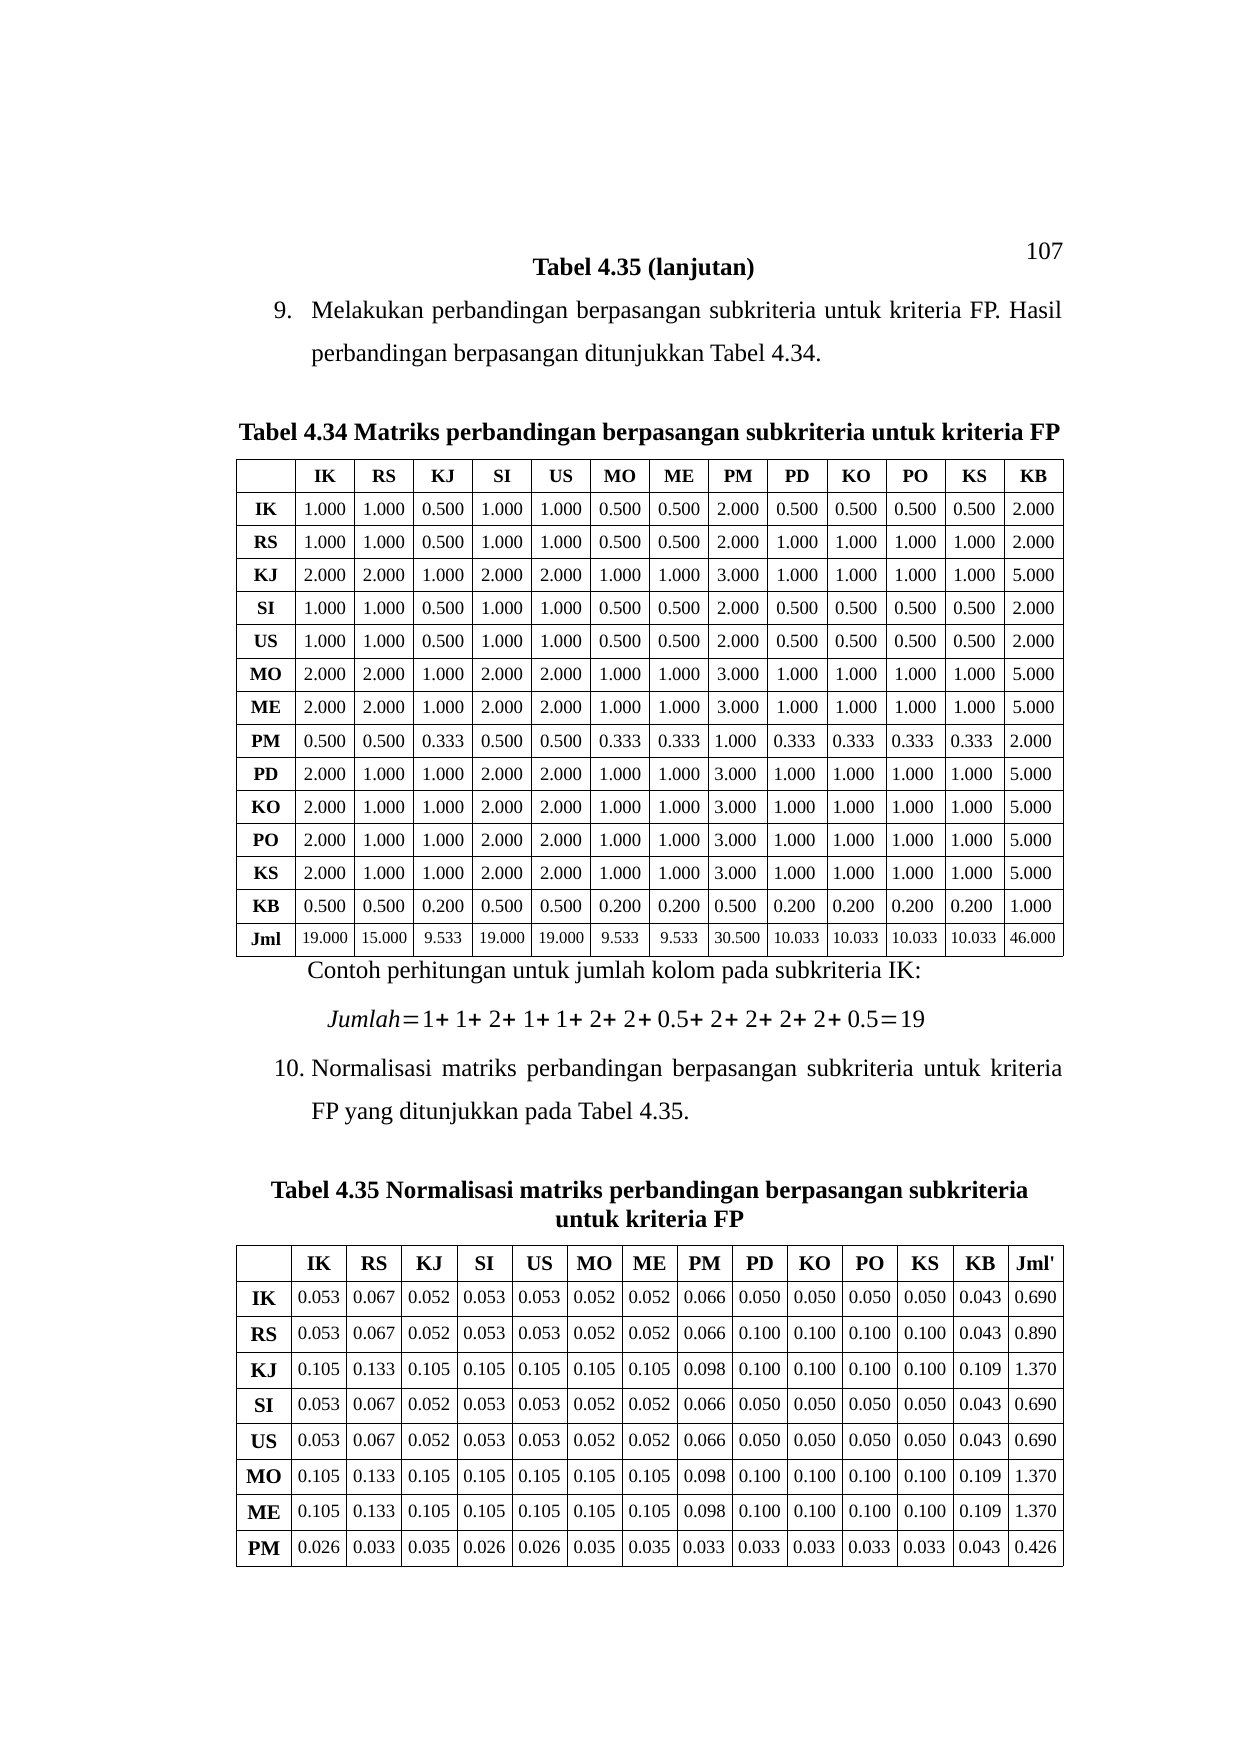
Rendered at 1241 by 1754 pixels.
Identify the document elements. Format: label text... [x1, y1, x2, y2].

table_cell 0.133 [347, 1460, 401, 1494]
table_cell 0.050 [733, 1424, 787, 1459]
table_cell MO [237, 1460, 291, 1494]
table_cell 0.050 [898, 1282, 953, 1316]
table_cell 0.053 [292, 1424, 346, 1459]
table_cell 9.533 [650, 924, 708, 956]
table_cell 46.000 [1005, 924, 1063, 956]
table_cell 2.000 [355, 692, 413, 724]
table_cell US [237, 1424, 291, 1459]
table_cell 0.098 [678, 1460, 732, 1494]
table_cell 0.133 [347, 1495, 401, 1530]
table_cell 1.000 [473, 526, 531, 558]
table_header Jml' [1009, 1246, 1063, 1281]
table_cell 5.000 [1005, 824, 1063, 856]
table_header PM [678, 1246, 732, 1281]
table_header IK [296, 460, 354, 492]
table_cell 1.000 [532, 493, 590, 525]
table_cell 0.050 [843, 1389, 897, 1423]
table_cell 0.053 [292, 1317, 346, 1352]
table_cell 0.033 [733, 1531, 787, 1566]
table_header KS [898, 1246, 953, 1281]
table_cell RS [237, 1317, 291, 1352]
table_cell 0.500 [473, 890, 531, 922]
table_cell 0.500 [414, 625, 472, 657]
table_cell 0.105 [292, 1495, 346, 1530]
table_cell 2.000 [473, 559, 531, 591]
table_cell 2.000 [296, 791, 354, 823]
table_header [237, 460, 295, 492]
table_cell 0.100 [843, 1353, 897, 1387]
table_cell US [237, 625, 295, 657]
table_cell 0.052 [568, 1317, 622, 1352]
table_cell 0.200 [414, 890, 472, 922]
table_cell 0.500 [591, 592, 649, 624]
table_cell 2.000 [709, 592, 767, 624]
table_cell 0.333 [887, 725, 945, 757]
table_cell 1.000 [887, 824, 945, 856]
table_cell 0.053 [513, 1389, 567, 1423]
list Normalisasi matriks perbandingan berpasangan subkriteria untuk kriteria FP yang ditunjukkan pada Tabel 4.35. [274, 1053, 1063, 1124]
table_cell 0.500 [296, 890, 354, 922]
table_header RS [355, 460, 413, 492]
table_header IK [292, 1246, 346, 1281]
table_header KJ [414, 460, 472, 492]
table_cell 0.500 [946, 625, 1004, 657]
table_cell 0.105 [623, 1495, 677, 1530]
table_cell 1.000 [532, 625, 590, 657]
table_cell 0.500 [650, 526, 708, 558]
table_cell 1.000 [355, 526, 413, 558]
table_cell 0.500 [591, 526, 649, 558]
table_cell 1.000 [355, 493, 413, 525]
table_cell 0.500 [532, 725, 590, 757]
table_cell 1.000 [296, 526, 354, 558]
table_cell 1.000 [355, 592, 413, 624]
table_cell 1.000 [414, 559, 472, 591]
table_cell 2.000 [355, 559, 413, 591]
table_cell 10.033 [828, 924, 886, 956]
table_cell 3.000 [709, 791, 767, 823]
table_header PD [768, 460, 827, 492]
table_cell 0.100 [898, 1460, 953, 1494]
table_cell 1.000 [946, 791, 1004, 823]
table_cell 1.000 [887, 791, 945, 823]
table_cell 2.000 [1005, 493, 1063, 525]
table_cell 0.333 [768, 725, 827, 757]
table_cell 1.000 [650, 692, 708, 724]
table_cell 0.105 [458, 1460, 512, 1494]
table_cell 0.200 [887, 890, 945, 922]
table_cell 0.105 [513, 1460, 567, 1494]
table_cell 0.050 [733, 1389, 787, 1423]
table_cell 1.370 [1009, 1495, 1063, 1530]
table_cell 0.035 [568, 1531, 622, 1566]
table_cell 0.200 [768, 890, 827, 922]
table_cell 1.000 [828, 692, 886, 724]
table_cell 0.052 [623, 1424, 677, 1459]
table_cell 0.052 [568, 1424, 622, 1459]
table_header RS [347, 1246, 401, 1281]
table_cell RS [237, 526, 295, 558]
table_cell 1.000 [887, 857, 945, 889]
table_cell 0.690 [1009, 1389, 1063, 1423]
table_cell 0.026 [513, 1531, 567, 1566]
table_cell 1.000 [650, 791, 708, 823]
table_cell 1.000 [828, 559, 886, 591]
table_cell PM [237, 1531, 291, 1566]
table_cell 1.000 [296, 592, 354, 624]
table_cell 0.500 [296, 725, 354, 757]
table_cell 15.000 [355, 924, 413, 956]
table_cell Jml [237, 924, 295, 956]
table_cell 0.109 [954, 1495, 1008, 1530]
table_cell 0.500 [768, 493, 827, 525]
table_header [237, 1246, 291, 1281]
table_cell 0.053 [458, 1317, 512, 1352]
table_cell 0.050 [898, 1389, 953, 1423]
table_cell 0.105 [402, 1353, 457, 1387]
table_cell 3.000 [709, 758, 767, 790]
table_cell 1.000 [946, 824, 1004, 856]
table_cell 0.050 [898, 1424, 953, 1459]
table_cell 0.050 [788, 1424, 842, 1459]
table_cell 0.050 [733, 1282, 787, 1316]
table_cell 5.000 [1005, 559, 1063, 591]
table_header MO [591, 460, 649, 492]
table_cell 10.033 [946, 924, 1004, 956]
table_cell PO [237, 824, 295, 856]
table_cell 0.100 [843, 1317, 897, 1352]
table_cell 0.200 [946, 890, 1004, 922]
table_cell 0.100 [733, 1495, 787, 1530]
table_cell 0.500 [355, 890, 413, 922]
table_cell 0.026 [292, 1531, 346, 1566]
table_cell 0.100 [843, 1460, 897, 1494]
table_cell 2.000 [709, 625, 767, 657]
table_cell 0.500 [414, 493, 472, 525]
table_cell 1.000 [355, 824, 413, 856]
table_header US [513, 1246, 567, 1281]
table_cell KB [237, 890, 295, 922]
table_cell 30.500 [709, 924, 767, 956]
table_cell 0.066 [678, 1317, 732, 1352]
table_cell 0.033 [347, 1531, 401, 1566]
table_cell 0.052 [568, 1282, 622, 1316]
table_cell 0.500 [887, 625, 945, 657]
table_cell 0.690 [1009, 1424, 1063, 1459]
table_cell 1.000 [355, 758, 413, 790]
table_header PD [733, 1246, 787, 1281]
table_cell 1.000 [532, 592, 590, 624]
table_cell 2.000 [296, 824, 354, 856]
table_cell 1.000 [414, 758, 472, 790]
table_cell 0.052 [568, 1389, 622, 1423]
table_cell 2.000 [473, 659, 531, 691]
table_cell 1.000 [768, 857, 827, 889]
table_cell 0.500 [591, 625, 649, 657]
table_cell 1.000 [828, 857, 886, 889]
table_cell 0.105 [458, 1495, 512, 1530]
table_cell 0.333 [591, 725, 649, 757]
table_cell 2.000 [473, 791, 531, 823]
table_cell 0.053 [292, 1282, 346, 1316]
table_cell 2.000 [709, 526, 767, 558]
table_cell 0.105 [292, 1460, 346, 1494]
table_cell 2.000 [532, 857, 590, 889]
table_cell 0.105 [623, 1353, 677, 1387]
table_cell 0.066 [678, 1424, 732, 1459]
table_cell 2.000 [1005, 526, 1063, 558]
table_cell 0.333 [828, 725, 886, 757]
table_cell 19.000 [532, 924, 590, 956]
table_cell 0.500 [650, 592, 708, 624]
table_cell 0.033 [843, 1531, 897, 1566]
table_cell 1.000 [946, 692, 1004, 724]
table_cell 0.053 [458, 1424, 512, 1459]
table_cell 2.000 [473, 857, 531, 889]
table_cell 0.500 [946, 493, 1004, 525]
table_cell 0.053 [513, 1424, 567, 1459]
table_cell 0.200 [828, 890, 886, 922]
table_cell 1.000 [650, 559, 708, 591]
table_cell 0.052 [402, 1389, 457, 1423]
table_cell IK [237, 1282, 291, 1316]
table_cell 2.000 [532, 824, 590, 856]
table_cell 1.000 [828, 824, 886, 856]
table_cell 0.500 [650, 625, 708, 657]
table_cell MO [237, 659, 295, 691]
table_cell 1.000 [768, 758, 827, 790]
table_cell 0.100 [733, 1460, 787, 1494]
table_cell 0.105 [623, 1460, 677, 1494]
table_cell 1.000 [828, 526, 886, 558]
table_cell 2.000 [532, 559, 590, 591]
table_cell KJ [237, 559, 295, 591]
table_cell 0.053 [292, 1389, 346, 1423]
table_cell IK [237, 493, 295, 525]
table_cell 1.000 [355, 791, 413, 823]
table_cell 0.105 [568, 1460, 622, 1494]
table_cell 1.370 [1009, 1353, 1063, 1387]
table_cell 3.000 [709, 857, 767, 889]
table_cell 0.098 [678, 1353, 732, 1387]
table_cell 2.000 [473, 692, 531, 724]
table_cell 1.000 [591, 758, 649, 790]
table_cell 1.000 [768, 692, 827, 724]
table_cell 0.052 [402, 1317, 457, 1352]
table_cell 0.500 [768, 592, 827, 624]
table_cell 0.333 [414, 725, 472, 757]
table_cell 1.000 [414, 659, 472, 691]
table_cell 3.000 [709, 692, 767, 724]
table_cell 1.000 [709, 725, 767, 757]
table_cell 2.000 [296, 692, 354, 724]
table_cell 0.052 [402, 1282, 457, 1316]
table_cell 0.026 [458, 1531, 512, 1566]
table_cell 0.053 [513, 1282, 567, 1316]
table_cell 1.000 [296, 625, 354, 657]
table_cell ME [237, 1495, 291, 1530]
table_cell 5.000 [1005, 692, 1063, 724]
table_cell 0.105 [513, 1495, 567, 1530]
table_cell 1.000 [591, 824, 649, 856]
table_cell 0.066 [678, 1282, 732, 1316]
table_cell 0.067 [347, 1282, 401, 1316]
table_cell 1.000 [828, 758, 886, 790]
table_cell 2.000 [709, 493, 767, 525]
table_cell 0.500 [414, 592, 472, 624]
table_cell 1.000 [768, 824, 827, 856]
table_cell 0.053 [458, 1389, 512, 1423]
table_cell 0.500 [473, 725, 531, 757]
text Tabel 4.35 (lanjutan) [281, 252, 1006, 280]
table_cell 2.000 [532, 758, 590, 790]
table_cell 0.500 [946, 592, 1004, 624]
table_cell 0.105 [458, 1353, 512, 1387]
table_cell PD [237, 758, 295, 790]
table_cell 0.067 [347, 1389, 401, 1423]
table_cell 0.500 [828, 592, 886, 624]
table_cell 0.052 [623, 1317, 677, 1352]
table_cell 1.000 [946, 758, 1004, 790]
table_header SI [473, 460, 531, 492]
table_cell 0.053 [458, 1282, 512, 1316]
table_cell 0.109 [954, 1460, 1008, 1494]
table_cell 5.000 [1005, 659, 1063, 691]
table_cell 0.100 [733, 1353, 787, 1387]
table_cell 0.105 [568, 1495, 622, 1530]
table_cell SI [237, 1389, 291, 1423]
table_cell 1.000 [887, 758, 945, 790]
text Contoh perhitungan untuk jumlah kolom pada subkriteria IK: [236, 957, 1063, 984]
table_cell 0.500 [828, 625, 886, 657]
table_cell 1.000 [473, 625, 531, 657]
table_cell 1.000 [768, 659, 827, 691]
table_cell 0.500 [768, 625, 827, 657]
text Tabel 4.35 Normalisasi matriks perbandingan berpasangan subkriteria untuk kriteria FP [236, 1175, 1063, 1232]
table_cell 0.500 [532, 890, 590, 922]
table_cell 0.690 [1009, 1282, 1063, 1316]
table_cell 0.033 [788, 1531, 842, 1566]
table_cell 1.000 [887, 692, 945, 724]
table_cell 0.050 [788, 1389, 842, 1423]
table_cell 0.033 [678, 1531, 732, 1566]
table_cell 1.000 [591, 857, 649, 889]
table_cell 0.500 [355, 725, 413, 757]
table_header SI [458, 1246, 512, 1281]
table_cell KS [237, 857, 295, 889]
table_cell 0.043 [954, 1531, 1008, 1566]
table_cell 19.000 [296, 924, 354, 956]
table_cell 0.100 [898, 1353, 953, 1387]
table_cell 0.500 [591, 493, 649, 525]
table_cell 1.370 [1009, 1460, 1063, 1494]
table_cell 0.105 [402, 1460, 457, 1494]
table_cell 1.000 [473, 493, 531, 525]
table_cell 1.000 [768, 526, 827, 558]
table_cell 1.000 [650, 824, 708, 856]
table_cell 3.000 [709, 824, 767, 856]
table_header KB [954, 1246, 1008, 1281]
table_header PM [709, 460, 767, 492]
table_cell 10.033 [768, 924, 827, 956]
table_cell 0.100 [788, 1460, 842, 1494]
table_cell 2.000 [532, 659, 590, 691]
table_cell 0.098 [678, 1495, 732, 1530]
table_cell 0.052 [623, 1282, 677, 1316]
table_cell 0.043 [954, 1424, 1008, 1459]
table_cell 0.100 [788, 1353, 842, 1387]
table_cell 1.000 [591, 791, 649, 823]
table_cell 1.000 [591, 692, 649, 724]
table_cell 0.105 [292, 1353, 346, 1387]
table_cell 1.000 [946, 559, 1004, 591]
table_cell 0.500 [887, 592, 945, 624]
table_cell 0.043 [954, 1389, 1008, 1423]
table_cell 1.000 [946, 857, 1004, 889]
table_cell 2.000 [1005, 625, 1063, 657]
table_cell 1.000 [414, 692, 472, 724]
table_cell 0.890 [1009, 1317, 1063, 1352]
table_header ME [623, 1246, 677, 1281]
table_cell 1.000 [296, 493, 354, 525]
table_cell 2.000 [532, 791, 590, 823]
table_cell 0.052 [402, 1424, 457, 1459]
table_cell 0.500 [709, 890, 767, 922]
table_cell 2.000 [1005, 592, 1063, 624]
table_cell 10.033 [887, 924, 945, 956]
table_cell 0.053 [513, 1317, 567, 1352]
table_cell 1.000 [532, 526, 590, 558]
table_cell 2.000 [532, 692, 590, 724]
table_header KO [828, 460, 886, 492]
table_cell 1.000 [887, 659, 945, 691]
table_cell 2.000 [355, 659, 413, 691]
table_cell 2.000 [1005, 725, 1063, 757]
table_cell PM [237, 725, 295, 757]
table_cell 1.000 [414, 824, 472, 856]
table_cell 0.100 [898, 1317, 953, 1352]
table_cell 1.000 [414, 791, 472, 823]
table_header PO [843, 1246, 897, 1281]
table_cell 0.500 [414, 526, 472, 558]
table_cell 1.000 [355, 625, 413, 657]
table_cell KO [237, 791, 295, 823]
table_cell KJ [237, 1353, 291, 1387]
table_cell 0.200 [650, 890, 708, 922]
table_cell 1.000 [828, 659, 886, 691]
table_cell 5.000 [1005, 791, 1063, 823]
table_cell 0.500 [650, 493, 708, 525]
table_cell 1.000 [650, 857, 708, 889]
table_cell 0.050 [843, 1424, 897, 1459]
table_cell 0.050 [843, 1282, 897, 1316]
table_cell 0.067 [347, 1424, 401, 1459]
table_cell 9.533 [591, 924, 649, 956]
table_header KO [788, 1246, 842, 1281]
table_cell 0.052 [623, 1389, 677, 1423]
table_cell 2.000 [473, 758, 531, 790]
table_cell 1.000 [591, 559, 649, 591]
table_cell 0.500 [828, 493, 886, 525]
table_header PO [887, 460, 945, 492]
table_cell 0.426 [1009, 1531, 1063, 1566]
table_cell 0.035 [623, 1531, 677, 1566]
table_cell 1.000 [768, 791, 827, 823]
table_cell 0.333 [650, 725, 708, 757]
table_cell 0.105 [402, 1495, 457, 1530]
table_cell 0.100 [843, 1495, 897, 1530]
table_cell 2.000 [296, 758, 354, 790]
table_cell 1.000 [1005, 890, 1063, 922]
table_cell 1.000 [768, 559, 827, 591]
table_cell 1.000 [828, 791, 886, 823]
table_cell 0.100 [733, 1317, 787, 1352]
table_cell 1.000 [414, 857, 472, 889]
table_cell 1.000 [946, 526, 1004, 558]
table_header ME [650, 460, 708, 492]
table_cell 0.100 [788, 1317, 842, 1352]
table_cell 19.000 [473, 924, 531, 956]
table_cell 2.000 [296, 857, 354, 889]
table_cell 2.000 [473, 824, 531, 856]
table_cell 1.000 [887, 559, 945, 591]
text Tabel 4.34 Matriks perbandingan berpasangan subkriteria untuk kriteria FP [236, 417, 1063, 446]
table_cell 0.043 [954, 1282, 1008, 1316]
table_cell 5.000 [1005, 758, 1063, 790]
table_cell 0.105 [568, 1353, 622, 1387]
table_cell ME [237, 692, 295, 724]
table_cell 0.133 [347, 1353, 401, 1387]
table_header KJ [402, 1246, 457, 1281]
table_cell 0.105 [513, 1353, 567, 1387]
table_cell 2.000 [296, 659, 354, 691]
table_cell 1.000 [591, 659, 649, 691]
table_cell 0.109 [954, 1353, 1008, 1387]
table_cell 1.000 [650, 758, 708, 790]
table_cell 0.035 [402, 1531, 457, 1566]
table_cell SI [237, 592, 295, 624]
table_cell 1.000 [887, 526, 945, 558]
table_cell 9.533 [414, 924, 472, 956]
table_header MO [568, 1246, 622, 1281]
table_cell 0.500 [887, 493, 945, 525]
table_header KS [946, 460, 1004, 492]
table_cell 3.000 [709, 559, 767, 591]
table_cell 1.000 [355, 857, 413, 889]
table_cell 1.000 [473, 592, 531, 624]
table_cell 5.000 [1005, 857, 1063, 889]
table_cell 2.000 [296, 559, 354, 591]
table_cell 0.200 [591, 890, 649, 922]
table_cell 0.100 [788, 1495, 842, 1530]
table_cell 0.333 [946, 725, 1004, 757]
table_cell 0.100 [898, 1495, 953, 1530]
table_cell 0.033 [898, 1531, 953, 1566]
table_cell 0.050 [788, 1282, 842, 1316]
table_cell 0.067 [347, 1317, 401, 1352]
table_cell 1.000 [946, 659, 1004, 691]
list Melakukan perbandingan berpasangan subkriteria untuk kriteria FP. Hasil perbandingan berpasangan ditunjukkan Tabel 4.34. [274, 295, 1063, 367]
table_cell 0.066 [678, 1389, 732, 1423]
table_header KB [1005, 460, 1063, 492]
table_cell 1.000 [650, 659, 708, 691]
table_header US [532, 460, 590, 492]
table_cell 3.000 [709, 659, 767, 691]
table_cell 0.043 [954, 1317, 1008, 1352]
